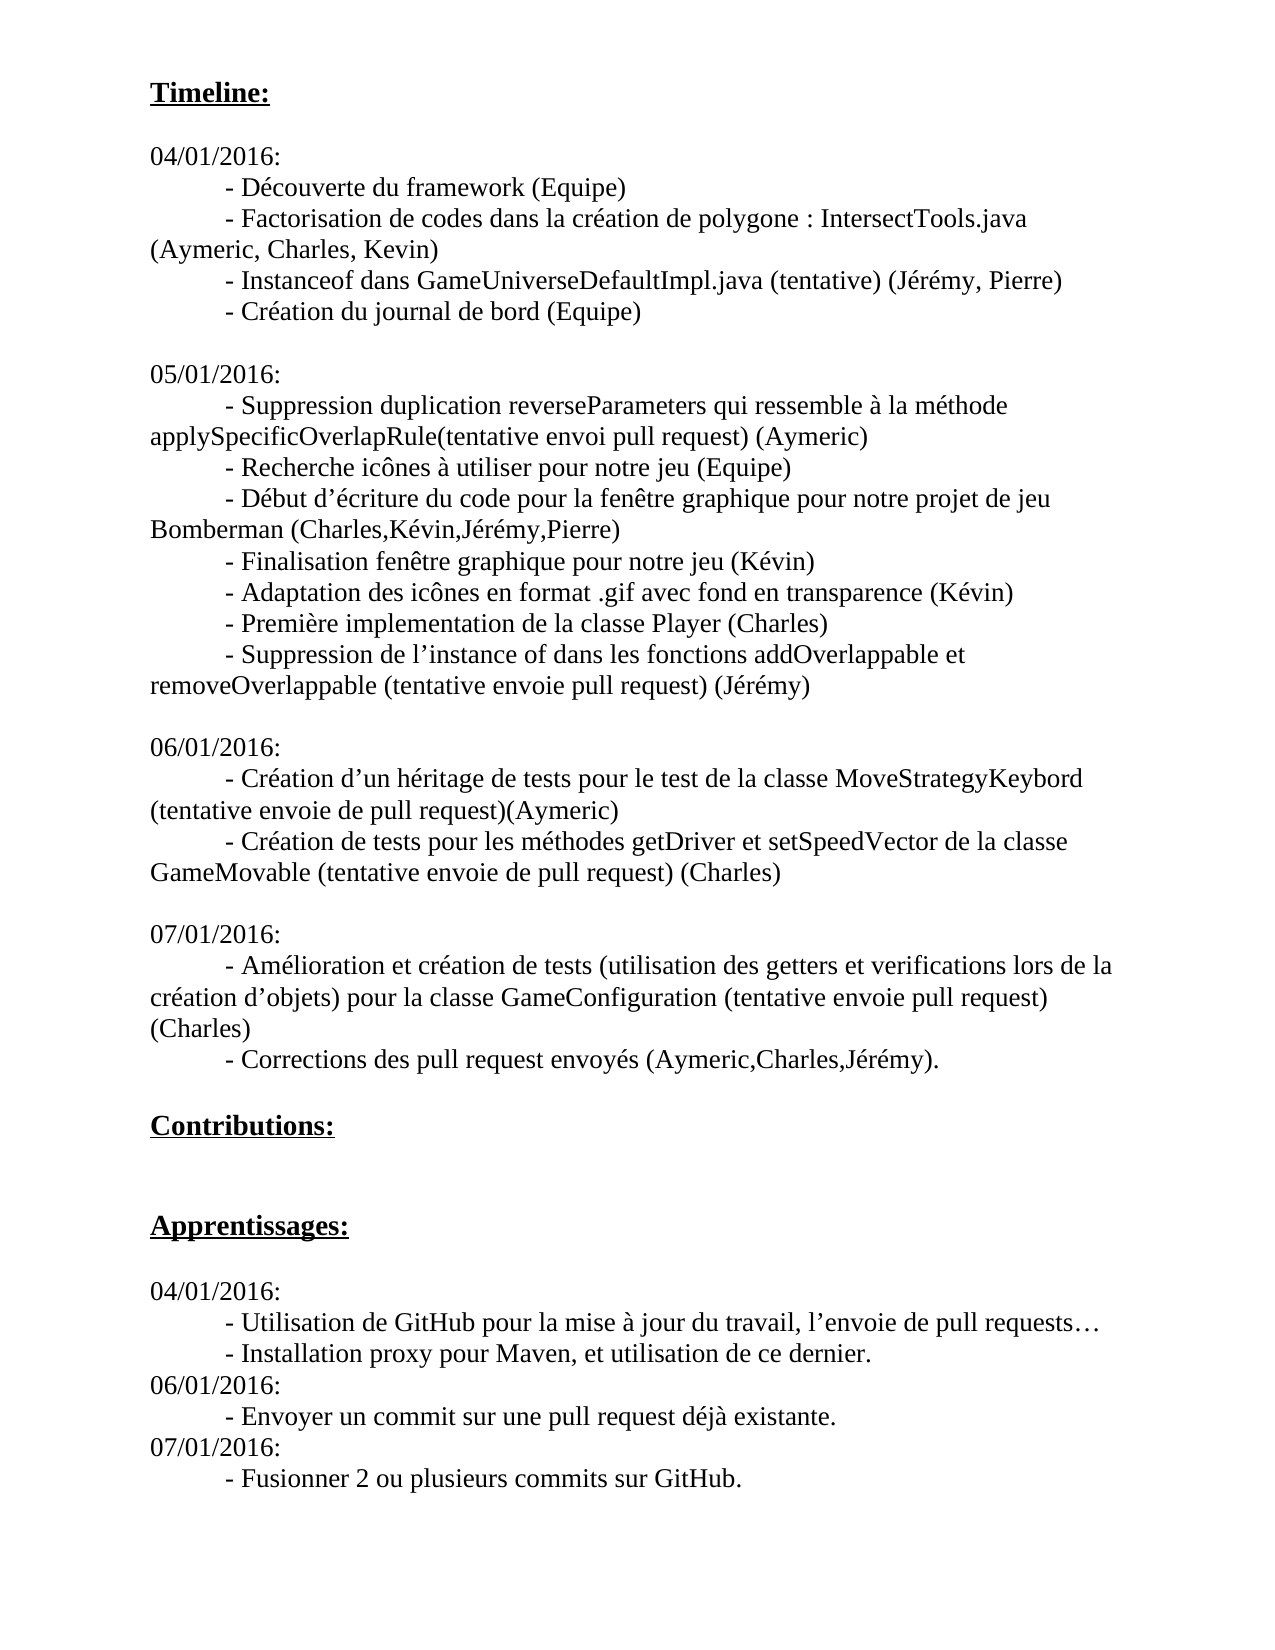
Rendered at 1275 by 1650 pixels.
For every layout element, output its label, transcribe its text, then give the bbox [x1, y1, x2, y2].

text - Installation proxy pour Maven, et utilisation de ce dernier. [150, 1338, 1125, 1369]
text - Suppression de l’instance of dans les fonctions addOverlappable et removeOverlappable (tentative envoie pull request) (Jérémy) [150, 638, 1125, 700]
text - Suppression duplication reverseParameters qui ressemble à la méthode applySpecificOverlapRule(tentative envoi pull request) (Aymeric) [150, 389, 1125, 451]
text Apprentissages: [150, 1208, 1125, 1242]
text 05/01/2016: [150, 358, 1125, 389]
text Contributions: [150, 1108, 1125, 1141]
text - Adaptation des icônes en format .gif avec fond en transparence (Kévin) [150, 576, 1125, 607]
text - Envoyer un commit sur une pull request déjà existante. [150, 1400, 1125, 1431]
text - Amélioration et création de tests (utilisation des getters et verifications lors de la création d’objets) pour la classe GameConfiguration (tentative envoie pull request)(Charles) [150, 949, 1125, 1043]
text 07/01/2016: [150, 1431, 1125, 1462]
text - Utilisation de GitHub pour la mise à jour du travail, l’envoie de pull requests… [150, 1306, 1125, 1338]
text 06/01/2016: [150, 731, 1125, 763]
text - Corrections des pull request envoyés (Aymeric,Charles,Jérémy). [150, 1043, 1125, 1074]
text 06/01/2016: [150, 1369, 1125, 1400]
text - Factorisation de codes dans la création de polygone : IntersectTools.java (Aymeric, Charles, Kevin) [150, 202, 1125, 264]
text 04/01/2016: [150, 140, 1125, 171]
text Timeline: [150, 75, 1125, 108]
text - Fusionner 2 ou plusieurs commits sur GitHub. [150, 1462, 1125, 1493]
text - Instanceof dans GameUniverseDefaultImpl.java (tentative) (Jérémy, Pierre) [150, 264, 1125, 295]
text - Création d’un héritage de tests pour le test de la classe MoveStrategyKeybord (tentative envoie de pull request)(Aymeric) [150, 763, 1125, 825]
text - Première implementation de la classe Player (Charles) [150, 607, 1125, 638]
text - Création de tests pour les méthodes getDriver et setSpeedVector de la classe GameMovable (tentative envoie de pull request) (Charles) [150, 825, 1125, 887]
text - Découverte du framework (Equipe) [150, 171, 1125, 202]
text - Début d’écriture du code pour la fenêtre graphique pour notre projet de jeu Bomberman (Charles,Kévin,Jérémy,Pierre) [150, 482, 1125, 544]
text 04/01/2016: [150, 1275, 1125, 1306]
text - Finalisation fenêtre graphique pour notre jeu (Kévin) [150, 544, 1125, 576]
text - Création du journal de bord (Equipe) [150, 295, 1125, 327]
text 07/01/2016: [150, 918, 1125, 949]
text - Recherche icônes à utiliser pour notre jeu (Equipe) [150, 451, 1125, 482]
